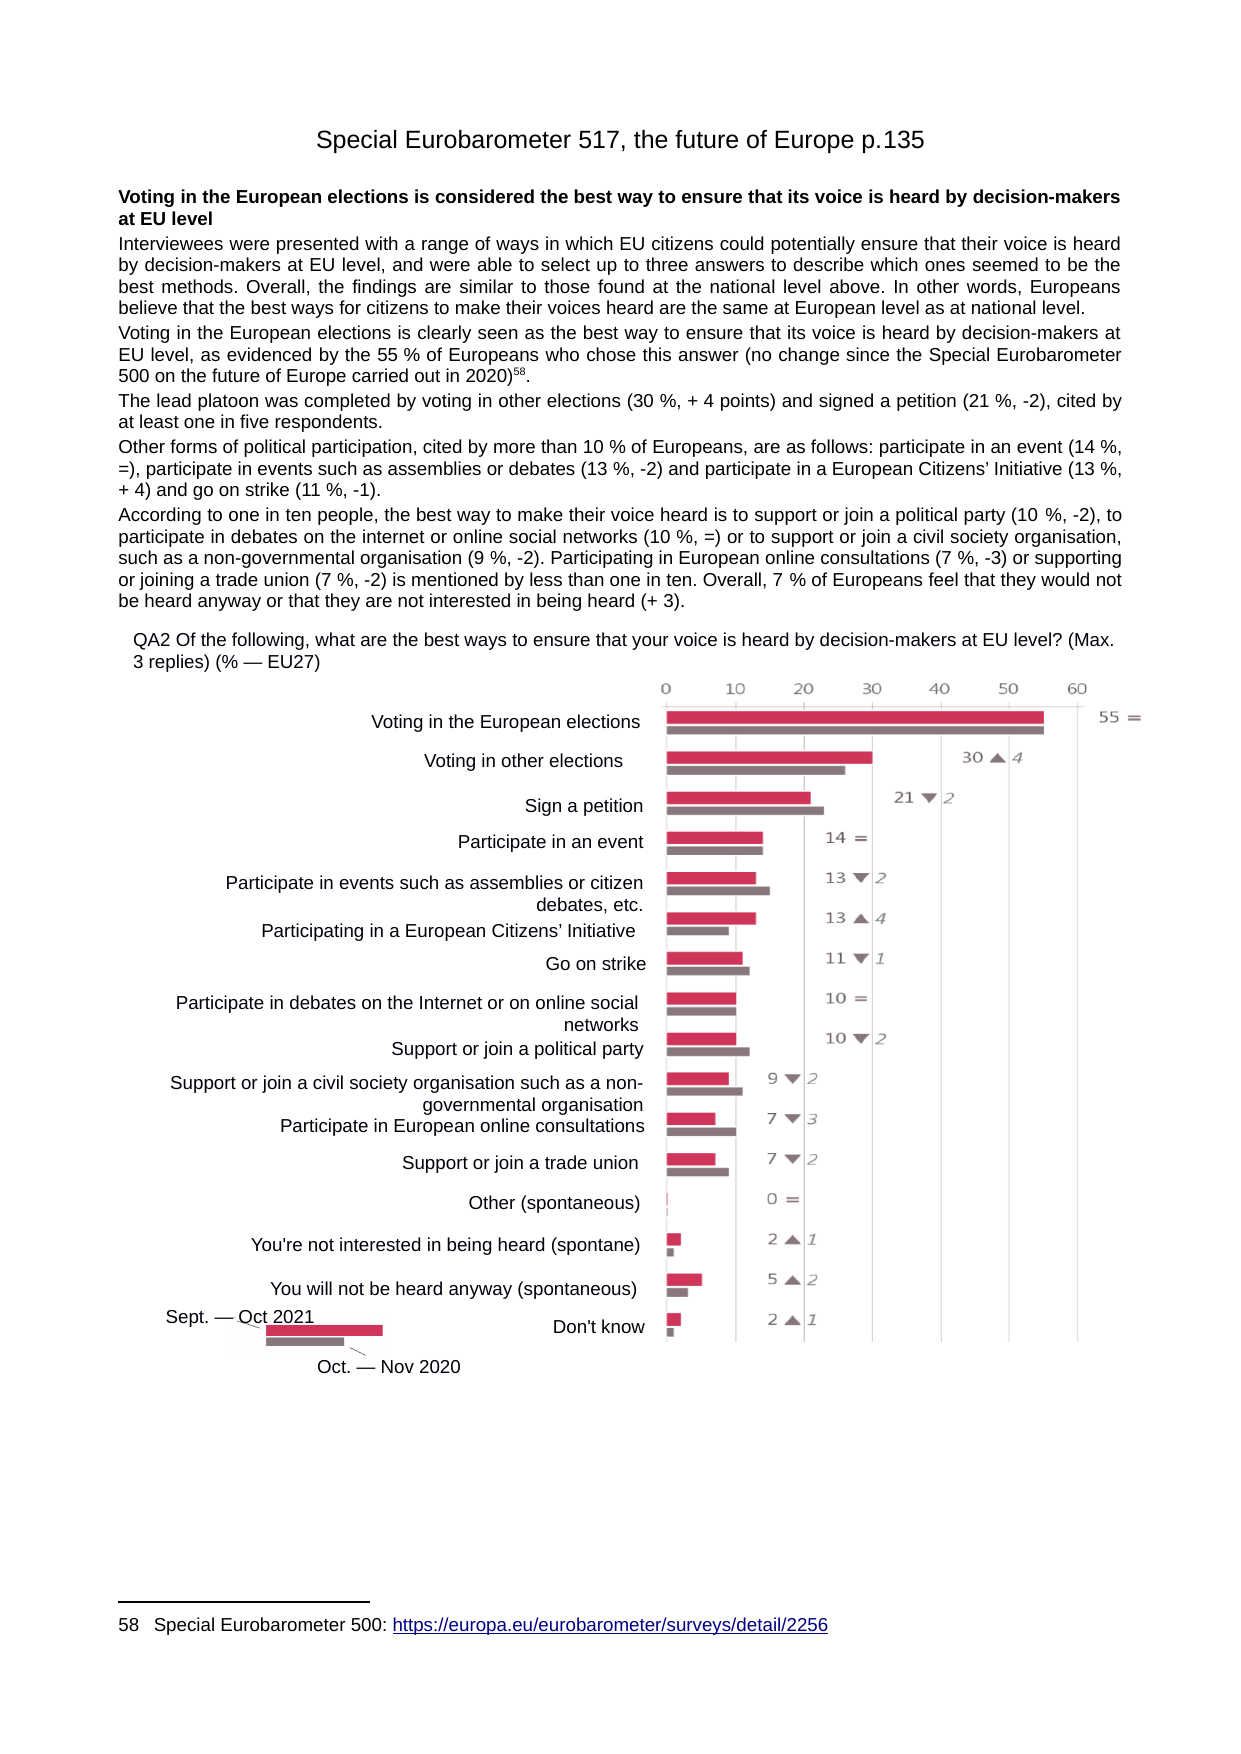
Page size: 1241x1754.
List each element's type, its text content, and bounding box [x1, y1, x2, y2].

picture [241, 1317, 250, 1322]
picture [230, 1317, 386, 1356]
text Other forms of political participation, cited by more than 10 % of Europeans, are as follows: participate in an event (14 %, =), participate in events such as assemblies or debates (13 %, -2) and participate in a European Citizens’ Initiative (13 %, + 4) and go on strike (11 %, -1). [118, 436, 1122, 501]
text Voting in the European elections is clearly seen as the best way to ensure that its voice is heard by decision-makers at EU level, as evidenced by the 55 % of Europeans who chose this answer (no change since the Special Eurobarometer 500 on the future of Europe carried out in 2020). [118, 322, 1122, 387]
text According to one in ten people, the best way to make their voice heard is to support or join a political party (10 %, -2), to participate in debates on the internet or online social networks (10 %, =) or to support or join a civil society organisation, such as a non-governmental organisation (9 %, -2). Participating in European online consultations (7 %, -3) or supporting or joining a trade union (7 %, -2) is mentioned by less than one in ten. Overall, 7 % of Europeans feel that they would not be heard anyway or that they are not interested in being heard (+ 3). [118, 504, 1122, 612]
text The lead platoon was completed by voting in other elections (30 %, + 4 points) and signed a petition (21 %, -2), cited by at least one in five respondents. [118, 390, 1122, 433]
picture [657, 672, 1150, 1342]
text Voting in the European elections is considered the best way to ensure that its voice is heard by decision-makers at EU level [118, 186, 1122, 229]
text Special Eurobarometer 500: https://europa.eu/eurobarometer/surveys/detail/2256 [118, 1614, 1122, 1636]
text Interviewees were presented with a range of ways in which EU citizens could potentially ensure that their voice is heard by decision-makers at EU level, and were able to select up to three answers to describe which ones seemed to be the best methods. Overall, the findings are similar to those found at the national level above. In other words, Europeans believe that the best ways for citizens to make their voices heard are the same at European level as at national level. [118, 232, 1122, 319]
